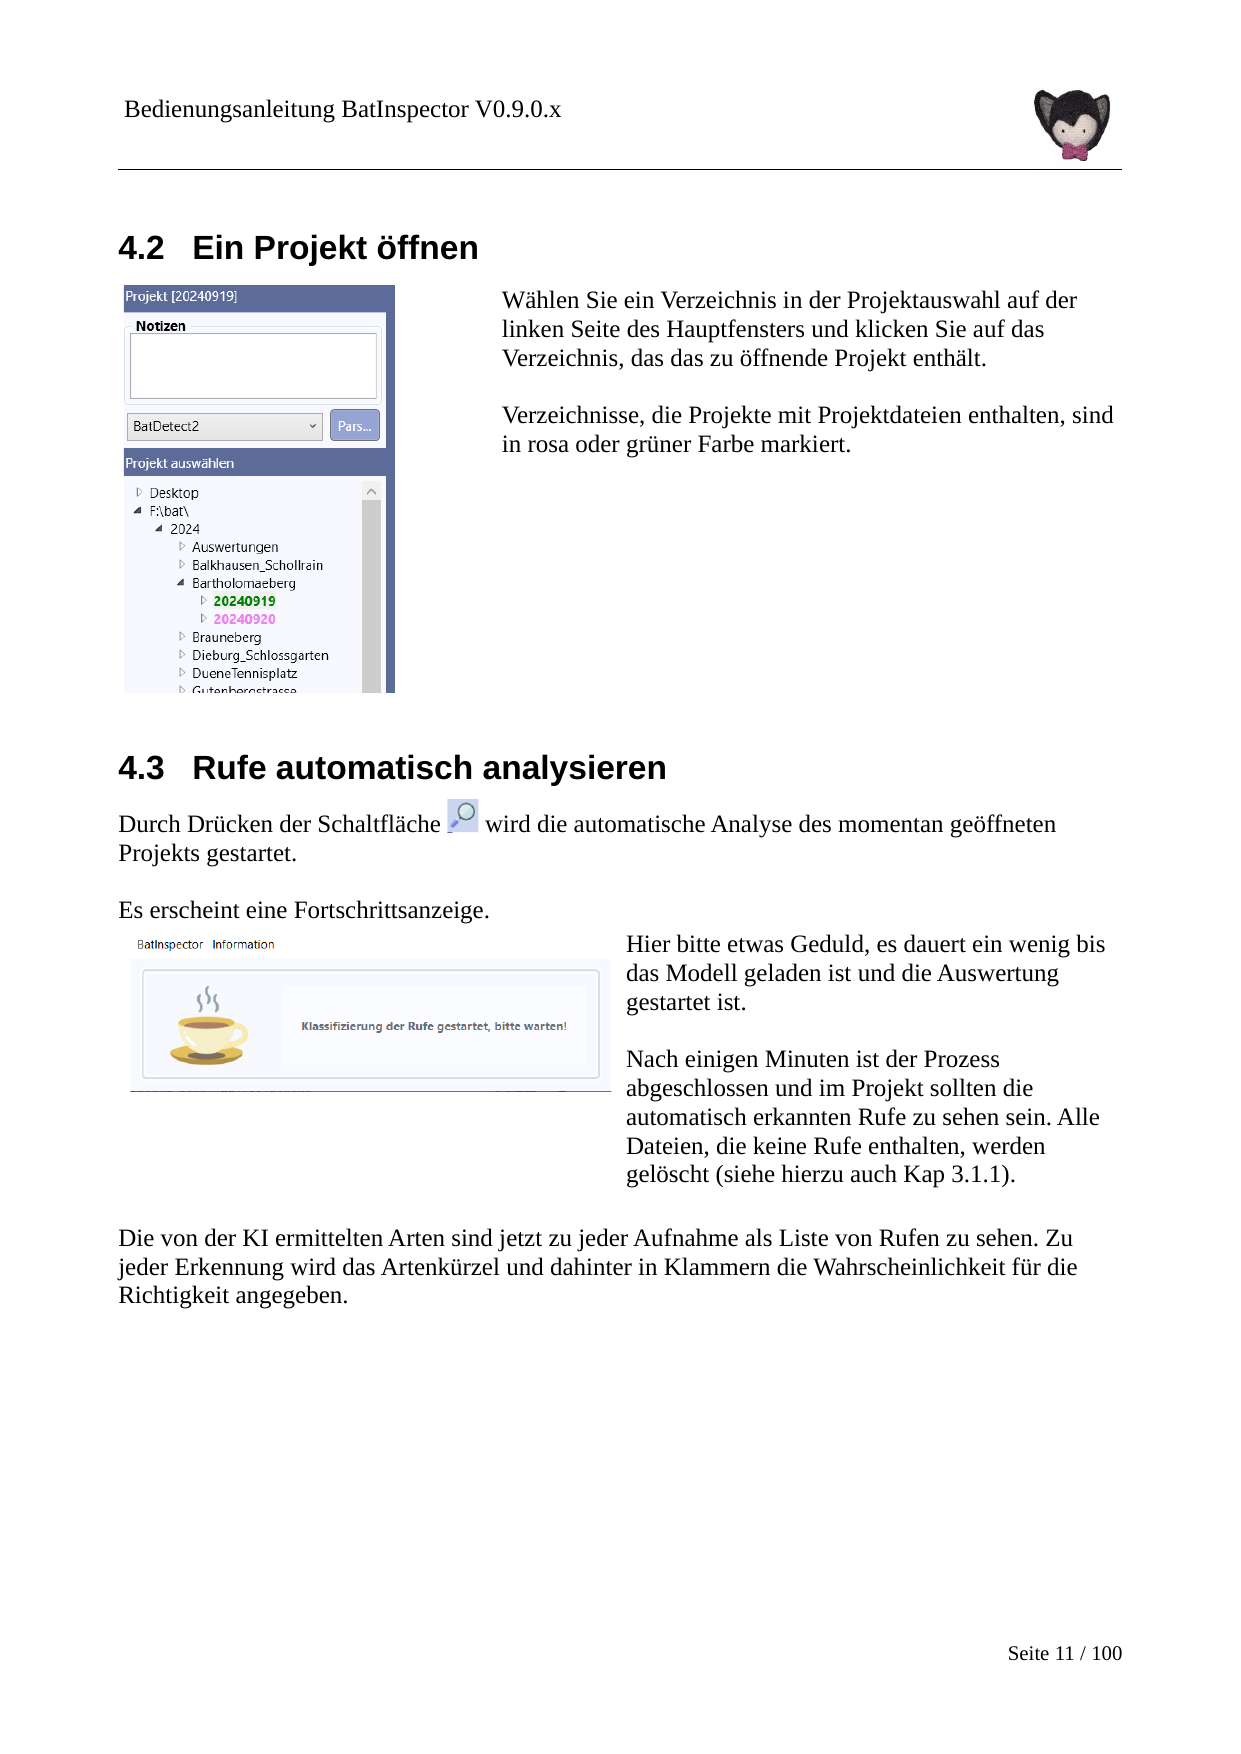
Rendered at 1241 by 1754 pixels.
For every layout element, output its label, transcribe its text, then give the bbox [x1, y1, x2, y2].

table_header Wählen Sie ein Verzeichnis in der Projektauswahl auf der linken Seite des Hauptfensters und klicken Sie auf das Verzeichnis, das das zu öffnende Projekt enthält. Verzeichnisse, die Projekte mit Projektdateien enthalten, sind in rosa oder grüner Farbe markiert. [496, 279, 1122, 698]
table_header Hier bitte etwas Geduld, es dauert ein wenig bis das Modell geladen ist und die Auswertung gestartet ist. Nach einigen Minuten ist der Prozess abgeschlossen und im Projekt sollten die automatisch erkannten Rufe zu sehen sein. Alle Dateien, die keine Rufe enthalten, werden gelöscht (siehe hierzu auch Kap 3.1.1). [620, 924, 1122, 1194]
text Durch Drücken der Schaltfläche wird die automatische Analyse des momentan geöffneten Projekts gestartet. [118, 799, 1122, 866]
text Die von der KI ermittelten Arten sind jetzt zu jeder Aufnahme als Liste von Rufen zu sehen. Zu jeder Erkennung wird das Artenkürzel und dahinter in Klammern die Wahrscheinlichkeit für die Richtigkeit angegeben. [118, 1223, 1122, 1309]
subtitle Ein Projekt öffnen [118, 228, 1122, 267]
picture [447, 798, 479, 833]
picture [1030, 80, 1119, 169]
subtitle Rufe automatisch analysieren [118, 747, 1122, 786]
picture [123, 285, 395, 693]
text Es erscheint eine Fortschrittsanzeige. [118, 895, 1122, 924]
table_header [118, 924, 620, 1194]
picture [130, 929, 612, 1092]
table_header [118, 279, 496, 698]
